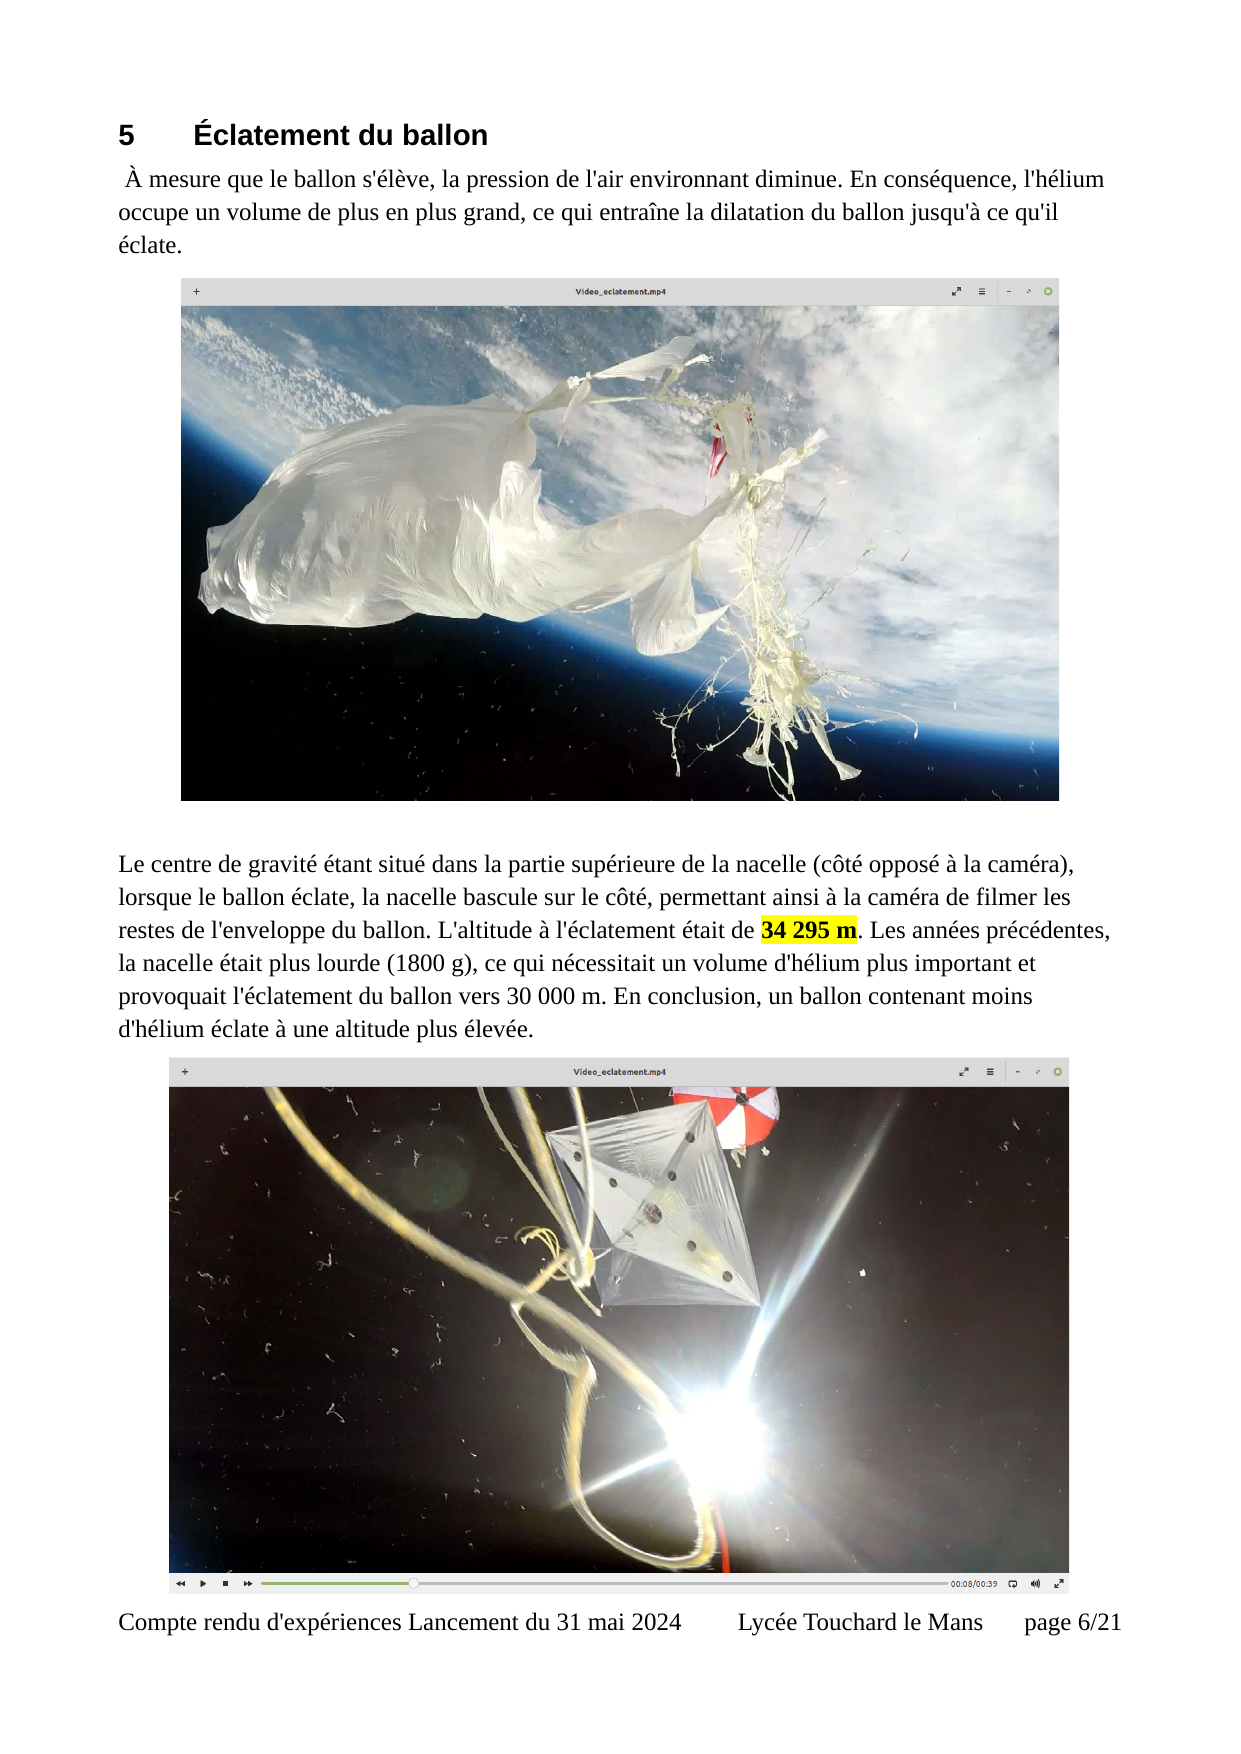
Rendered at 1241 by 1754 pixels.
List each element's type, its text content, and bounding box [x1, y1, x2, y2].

subtitle Éclatement du ballon [118, 118, 1122, 152]
text À mesure que le ballon s'élève, la pression de l'air environnant diminue. En conséquence, l'hélium occupe un volume de plus en plus grand, ce qui entraîne la dilatation du ballon jusqu'à ce qu'il éclate. [118, 164, 1122, 259]
picture [169, 1057, 1070, 1594]
picture [181, 278, 1060, 801]
text Le centre de gravité étant situé dans la partie supérieure de la nacelle (côté opposé à la caméra), lorsque le ballon éclate, la nacelle bascule sur le côté, permettant ainsi à la caméra de filmer les restes de l'enveloppe du ballon. L'altitude à l'éclatement était de 34 295 m. Les années précédentes, la nacelle était plus lourde (1800 g), ce qui nécessitait un volume d'hélium plus important et provoquait l'éclatement du ballon vers 30 000 m. En conclusion, un ballon contenant moins d'hélium éclate à une altitude plus élevée. [118, 849, 1122, 1043]
